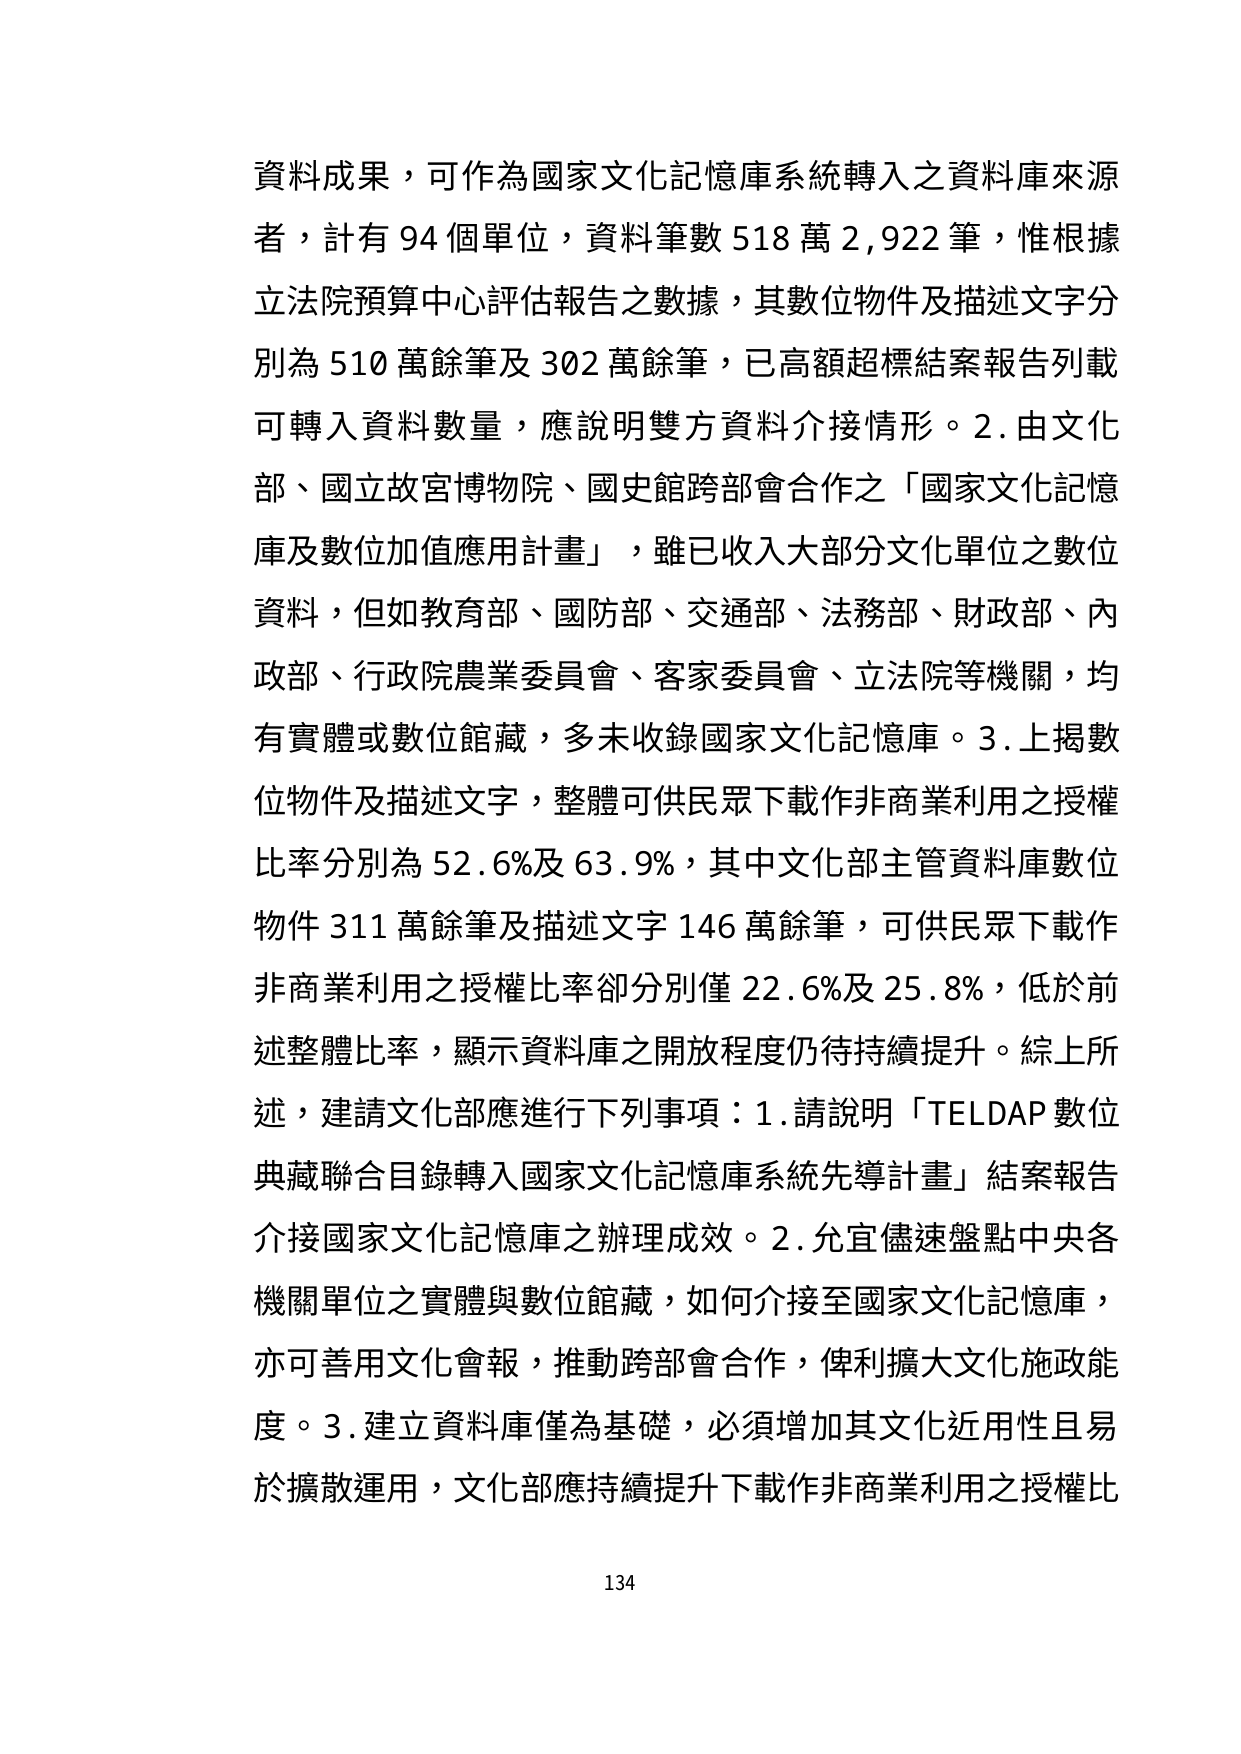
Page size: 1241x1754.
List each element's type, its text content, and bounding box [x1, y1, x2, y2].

text 資料成果，可作為國家文化記憶庫系統轉入之資料庫來源者，計有94個單位，資料筆數518萬2,922筆，惟根據立法院預算中心評估報告之數據，其數位物件及描述文字分別為510萬餘筆及302萬餘筆，已高額超標結案報告列載可轉入資料數量，應說明雙方資料介接情形。2.由文化部、國立故宮博物院、國史館跨部會合作之「國家文化記憶庫及數位加值應用計畫」，雖已收入大部分文化單位之數位資料，但如教育部、國防部、交通部、法務部、財政部、內政部、行政院農業委員會、客家委員會、立法院等機關，均有實體或數位館藏，多未收錄國家文化記憶庫。3.上揭數位物件及描述文字，整體可供民眾下載作非商業利用之授權比率分別為52.6%及63.9%，其中文化部主管資料庫數位物件311萬餘筆及描述文字146萬餘筆，可供民眾下載作非商業利用之授權比率卻分別僅22.6%及25.8%，低於前述整體比率，顯示資料庫之開放程度仍待持續提升。綜上所述，建請文化部應進行下列事項：1.請說明「TELDAP數位典藏聯合目錄轉入國家文化記憶庫系統先導計畫」結案報告介接國家文化記憶庫之辦理成效。2.允宜儘速盤點中央各機關單位之實體與數位館藏，如何介接至國家文化記憶庫，亦可善用文化會報，推動跨部會合作，俾利擴大文化施政能度。3.建立資料庫僅為基礎，必須增加其文化近用性且易於擴散運用，文化部應持續提升下載作非商業利用之授權比 [187, 132, 1120, 1507]
